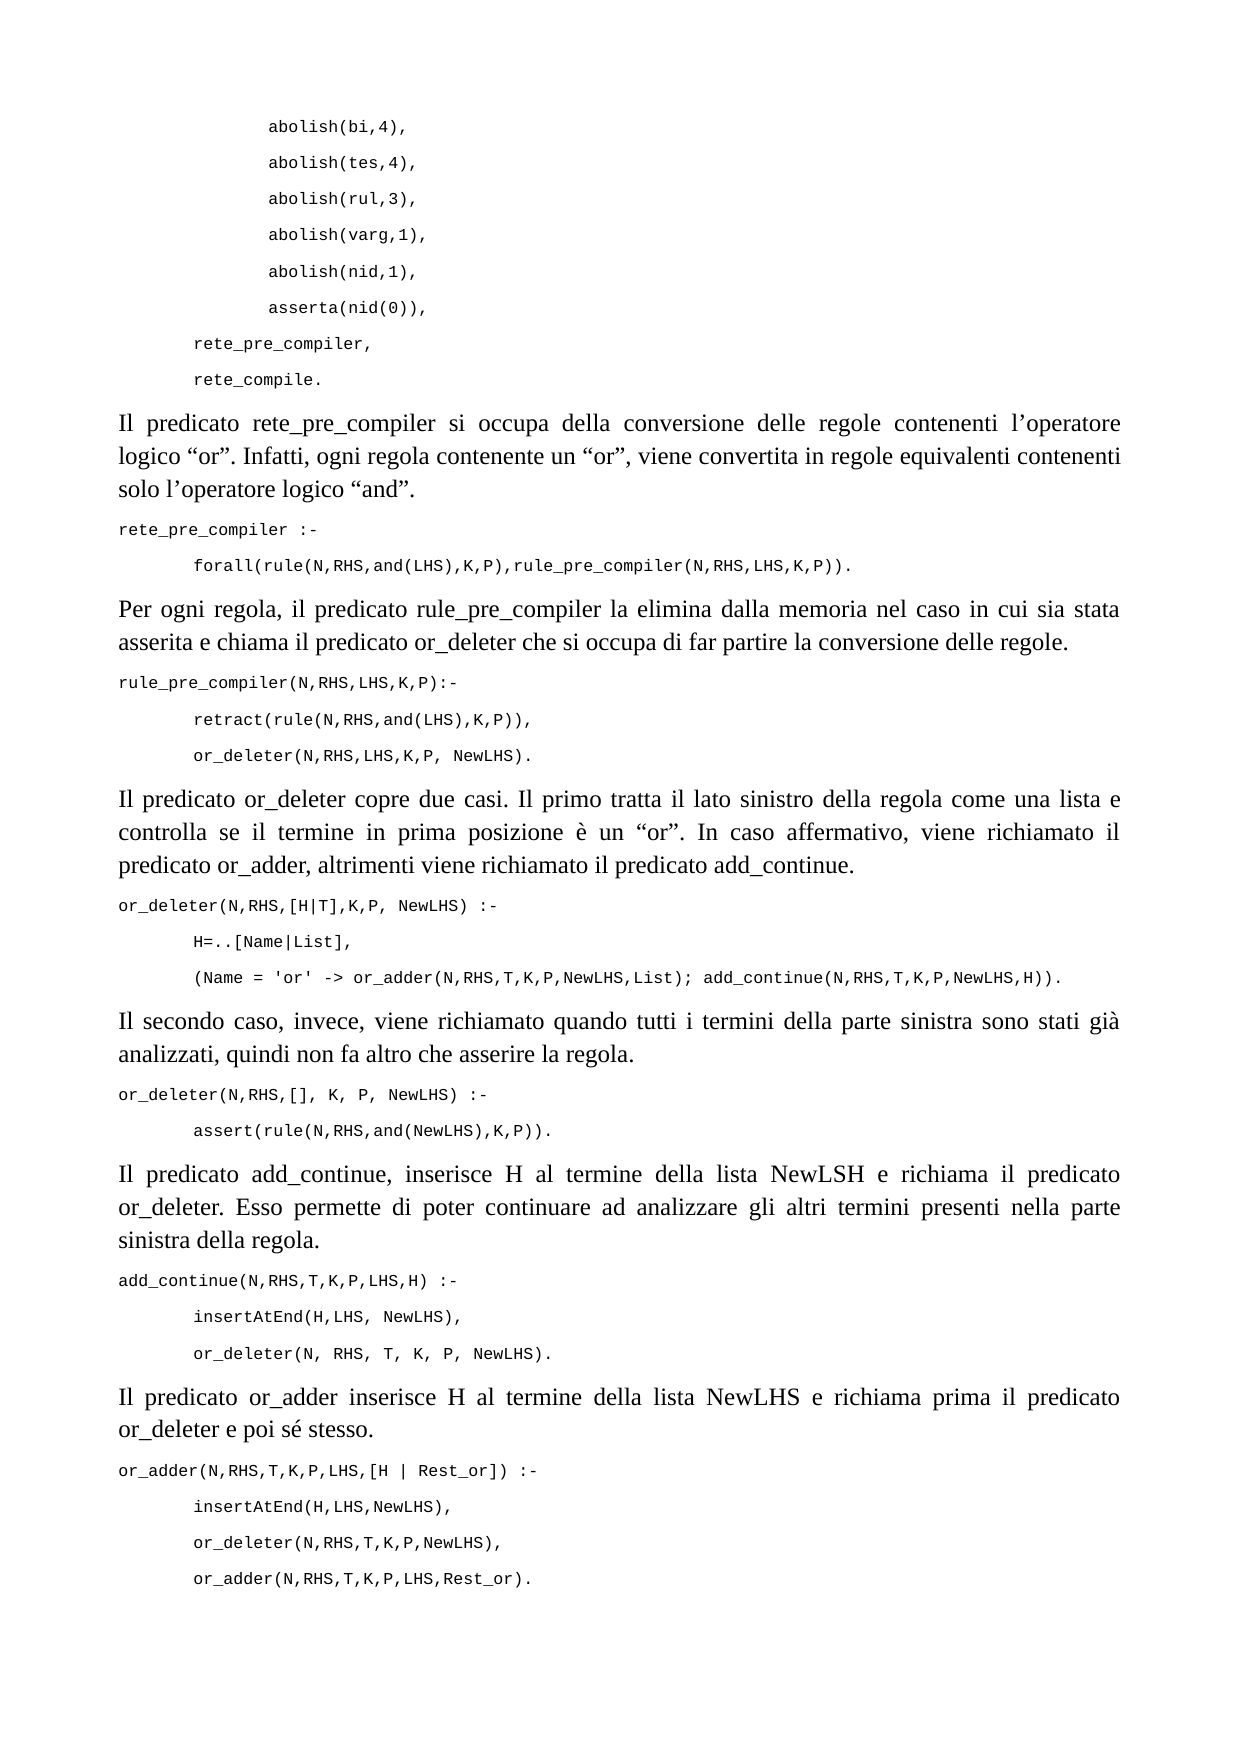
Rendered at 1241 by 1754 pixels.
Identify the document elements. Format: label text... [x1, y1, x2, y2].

text Il secondo caso, invece, viene richiamato quando tutti i termini della parte sinistra sono stati già analizzati, quindi non fa altro che asserire la regola. [118, 1006, 1122, 1068]
text forall(rule(N,RHS,and(LHS),K,P),rule_pre_compiler(N,RHS,LHS,K,P)). [118, 558, 1122, 577]
text abolish(tes,4), [118, 154, 1122, 173]
text rete_pre_compiler, [118, 336, 1122, 354]
text Il predicato rete_pre_compiler si occupa della conversione delle regole contenenti l’operatore logico “or”. Infatti, ogni regola contenente un “or”, viene convertita in regole equivalenti contenenti solo l’operatore logico “and”. [118, 408, 1122, 503]
text or_deleter(N,RHS,T,K,P,NewLHS), [118, 1535, 1122, 1553]
text (Name = 'or' -> or_adder(N,RHS,T,K,P,NewLHS,List); add_continue(N,RHS,T,K,P,NewLHS,H)). [118, 970, 1122, 989]
text Il predicato add_continue, inserisce H al termine della lista NewLSH e richiama il predicato or_deleter. Esso permette di poter continuare ad analizzare gli altri termini presenti nella parte sinistra della regola. [118, 1159, 1122, 1254]
text abolish(nid,1), [118, 263, 1122, 282]
text rete_compile. [118, 372, 1122, 391]
text Per ogni regola, il predicato rule_pre_compiler la elimina dalla memoria nel caso in cui sia stata asserita e chiama il predicato or_deleter che si occupa di far partire la conversione delle regole. [118, 594, 1122, 656]
text retract(rule(N,RHS,and(LHS),K,P)), [118, 711, 1122, 730]
text add_continue(N,RHS,T,K,P,LHS,H) :- [118, 1273, 1122, 1292]
text asserta(nid(0)), [118, 299, 1122, 318]
text or_adder(N,RHS,T,K,P,LHS,[H | Rest_or]) :- [118, 1462, 1122, 1481]
text or_adder(N,RHS,T,K,P,LHS,Rest_or). [118, 1571, 1122, 1590]
text abolish(varg,1), [118, 227, 1122, 246]
text Il predicato or_adder inserisce H al termine della lista NewLHS e richiama prima il predicato or_deleter e poi sé stesso. [118, 1382, 1122, 1443]
text or_deleter(N, RHS, T, K, P, NewLHS). [118, 1345, 1122, 1364]
text insertAtEnd(H,LHS, NewLHS), [118, 1309, 1122, 1328]
text H=..[Name|List], [118, 933, 1122, 952]
text rule_pre_compiler(N,RHS,LHS,K,P):- [118, 675, 1122, 694]
text abolish(rul,3), [118, 191, 1122, 209]
text insertAtEnd(H,LHS,NewLHS), [118, 1498, 1122, 1517]
text assert(rule(N,RHS,and(NewLHS),K,P)). [118, 1123, 1122, 1142]
text or_deleter(N,RHS,[], K, P, NewLHS) :- [118, 1087, 1122, 1106]
text or_deleter(N,RHS,LHS,K,P, NewLHS). [118, 747, 1122, 766]
text Il predicato or_deleter copre due casi. Il primo tratta il lato sinistro della regola come una lista e controlla se il termine in prima posizione è un “or”. In caso affermativo, viene richiamato il predicato or_adder, altrimenti viene richiamato il predicato add_continue. [118, 784, 1122, 878]
text rete_pre_compiler :- [118, 522, 1122, 541]
text or_deleter(N,RHS,[H|T],K,P, NewLHS) :- [118, 897, 1122, 916]
text abolish(bi,4), [118, 118, 1122, 137]
